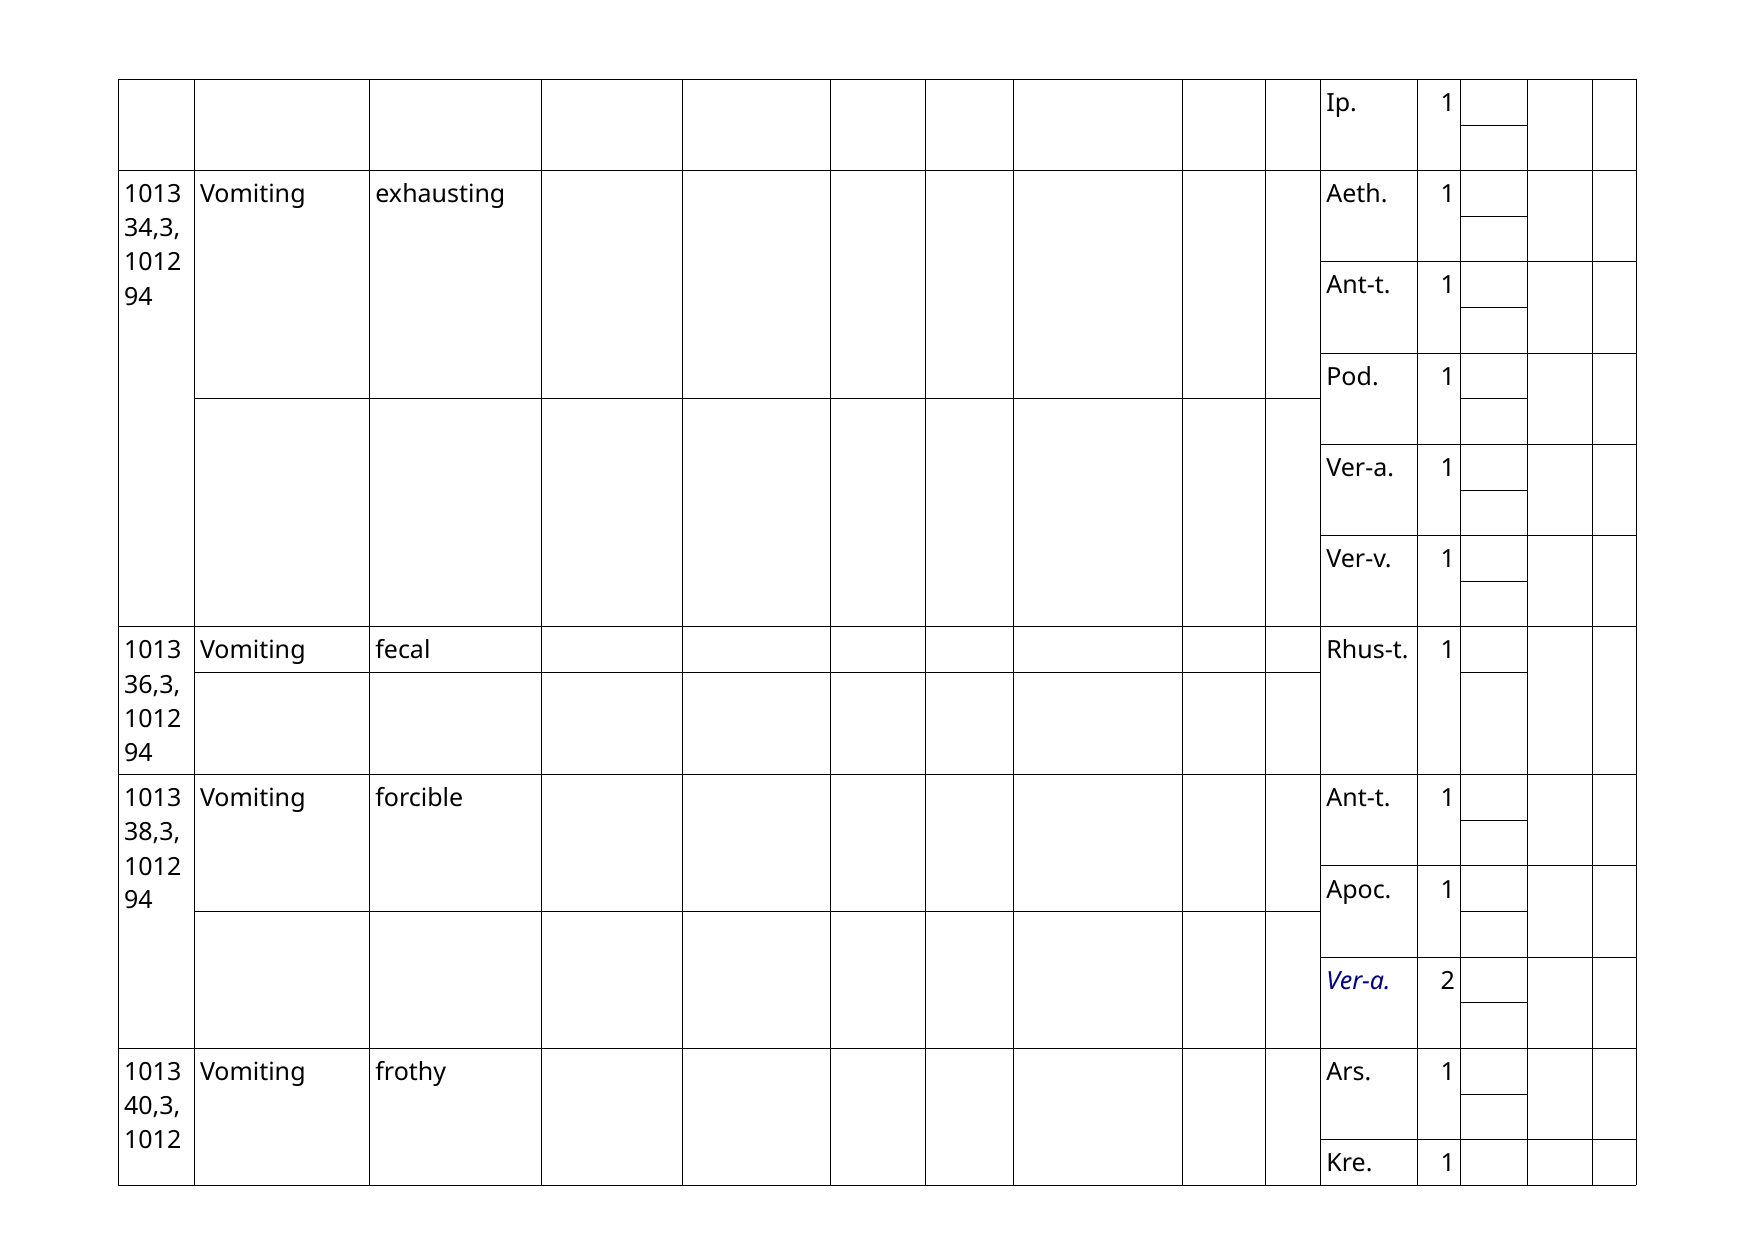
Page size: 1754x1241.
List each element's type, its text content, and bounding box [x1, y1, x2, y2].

table_cell [831, 775, 925, 911]
table_cell [1266, 673, 1320, 774]
table_cell [1593, 775, 1636, 865]
table_cell [1461, 354, 1527, 398]
table_cell [1266, 80, 1320, 170]
table_cell Vomiting [195, 1049, 369, 1185]
table_cell 1 [1418, 354, 1460, 444]
table_cell [926, 673, 1013, 774]
table_cell [370, 912, 541, 1048]
table_cell Pod. [1321, 354, 1417, 444]
table_cell [1461, 217, 1527, 261]
table_cell [1593, 262, 1636, 353]
table_cell frothy [370, 1049, 541, 1185]
table_cell 1 [1418, 171, 1460, 261]
table_cell [1014, 80, 1182, 170]
table_cell [1593, 866, 1636, 957]
table_cell [1014, 775, 1182, 911]
table_cell [1183, 171, 1265, 398]
table_cell Kre. [1321, 1140, 1417, 1185]
table_cell [683, 399, 830, 626]
table_cell [683, 912, 830, 1048]
table_cell 1 [1418, 1049, 1460, 1139]
table_cell [1593, 1140, 1636, 1185]
table_cell 101334,3,101294 [119, 171, 194, 626]
table_cell [1014, 1049, 1182, 1185]
table_cell Vomiting [195, 171, 369, 398]
table_cell [926, 1049, 1013, 1185]
table_cell [831, 171, 925, 398]
table_cell [1528, 171, 1592, 261]
table_cell 1 [1418, 1140, 1460, 1185]
table_cell [1461, 912, 1527, 957]
table_cell [683, 1049, 830, 1185]
table_cell [195, 912, 369, 1048]
table_cell [1183, 673, 1265, 774]
table_cell 1 [1418, 262, 1460, 353]
table_cell [195, 399, 369, 626]
table_cell Ant-t. [1321, 262, 1417, 353]
table_cell [683, 171, 830, 398]
table_cell [1593, 445, 1636, 535]
table_cell [1183, 912, 1265, 1048]
table_cell 1 [1418, 445, 1460, 535]
table_cell [1593, 1049, 1636, 1139]
table_cell [542, 627, 682, 672]
table_cell [1528, 775, 1592, 865]
table_cell 101340,3,1012 [119, 1049, 194, 1185]
table_cell forcible [370, 775, 541, 911]
table_cell [1183, 627, 1265, 672]
table_cell 101338,3,101294 [119, 775, 194, 1048]
table_cell [1461, 866, 1527, 911]
table_cell [1183, 1049, 1265, 1185]
table_cell [1461, 673, 1527, 774]
table_cell [1461, 1003, 1527, 1048]
table_cell [1183, 80, 1265, 170]
table_cell [1461, 821, 1527, 865]
table_cell Ip. [1321, 80, 1417, 170]
table_cell [542, 399, 682, 626]
table_cell [1266, 399, 1320, 626]
table_cell Ars. [1321, 1049, 1417, 1139]
table_cell Apoc. [1321, 866, 1417, 957]
table_cell [1593, 80, 1636, 170]
table_cell [683, 80, 830, 170]
table_cell [831, 912, 925, 1048]
table_cell [926, 775, 1013, 911]
table_cell [926, 912, 1013, 1048]
table_cell [1528, 958, 1592, 1048]
table_cell [1461, 399, 1527, 444]
table_cell [542, 171, 682, 398]
table_cell 1 [1418, 627, 1460, 774]
table_cell [370, 673, 541, 774]
table_cell Aeth. [1321, 171, 1417, 261]
table_cell [1461, 445, 1527, 489]
table_cell [1461, 775, 1527, 820]
table_cell Rhus-t. [1321, 627, 1417, 774]
table_cell [1014, 399, 1182, 626]
table_cell [1183, 399, 1265, 626]
table_cell [1461, 1049, 1527, 1093]
table_cell [370, 80, 541, 170]
table_cell [542, 775, 682, 911]
table_cell 1 [1418, 536, 1460, 626]
table_cell [1461, 536, 1527, 581]
table_cell fecal [370, 627, 541, 672]
table_cell [683, 627, 830, 672]
table_cell 1 [1418, 866, 1460, 957]
table_cell [1461, 1095, 1527, 1139]
table_cell [1461, 80, 1527, 124]
table_cell Ant-t. [1321, 775, 1417, 865]
table_cell [1014, 627, 1182, 672]
table_cell [831, 1049, 925, 1185]
table_cell Ver-v. [1321, 536, 1417, 626]
table_cell [831, 399, 925, 626]
table_cell [1183, 775, 1265, 911]
table_cell 1 [1418, 80, 1460, 170]
table_cell [195, 673, 369, 774]
table_cell [1461, 958, 1527, 1002]
table_cell [1528, 445, 1592, 535]
table_cell [1528, 866, 1592, 957]
table_cell [1014, 912, 1182, 1048]
table_cell exhausting [370, 171, 541, 398]
table_cell [195, 80, 369, 170]
table_cell [1528, 354, 1592, 444]
table_cell [831, 627, 925, 672]
table_cell [683, 775, 830, 911]
table_cell [1528, 80, 1592, 170]
table_cell 2 [1418, 958, 1460, 1048]
table_cell [1528, 262, 1592, 353]
table_cell [1593, 171, 1636, 261]
table_cell [1461, 262, 1527, 307]
table_cell [1266, 775, 1320, 911]
table_cell [1014, 171, 1182, 398]
table_cell [1593, 536, 1636, 626]
table_cell [1528, 1049, 1592, 1139]
table_cell [926, 627, 1013, 672]
table_cell [1266, 171, 1320, 398]
table_cell [926, 399, 1013, 626]
table_cell [542, 80, 682, 170]
table_cell [683, 673, 830, 774]
table_cell [1266, 1049, 1320, 1185]
table_cell [1461, 627, 1527, 672]
table_cell [1528, 1140, 1592, 1185]
table_cell [1461, 126, 1527, 170]
table_cell 1 [1418, 775, 1460, 865]
table_cell [1461, 491, 1527, 535]
table_cell Vomiting [195, 775, 369, 911]
table_cell Ver-a. [1321, 958, 1417, 1048]
table_cell [1266, 912, 1320, 1048]
table_cell [1461, 582, 1527, 626]
table_cell [831, 673, 925, 774]
table_cell [1461, 1140, 1527, 1185]
table_cell [926, 80, 1013, 170]
table_cell [542, 912, 682, 1048]
table_cell [1593, 354, 1636, 444]
table_cell [926, 171, 1013, 398]
table_cell [542, 1049, 682, 1185]
table_cell [1528, 536, 1592, 626]
table_cell [1266, 627, 1320, 672]
table_cell Ver-a. [1321, 445, 1417, 535]
table_cell [1593, 958, 1636, 1048]
table_cell [1014, 673, 1182, 774]
table_cell [1528, 627, 1592, 774]
table_cell [1593, 627, 1636, 774]
table_cell [542, 673, 682, 774]
table_cell [119, 80, 194, 170]
table_cell [831, 80, 925, 170]
table_cell [1461, 171, 1527, 216]
table_cell [370, 399, 541, 626]
table_cell [1461, 308, 1527, 353]
table_cell 101336,3,101294 [119, 627, 194, 774]
table_cell Vomiting [195, 627, 369, 672]
